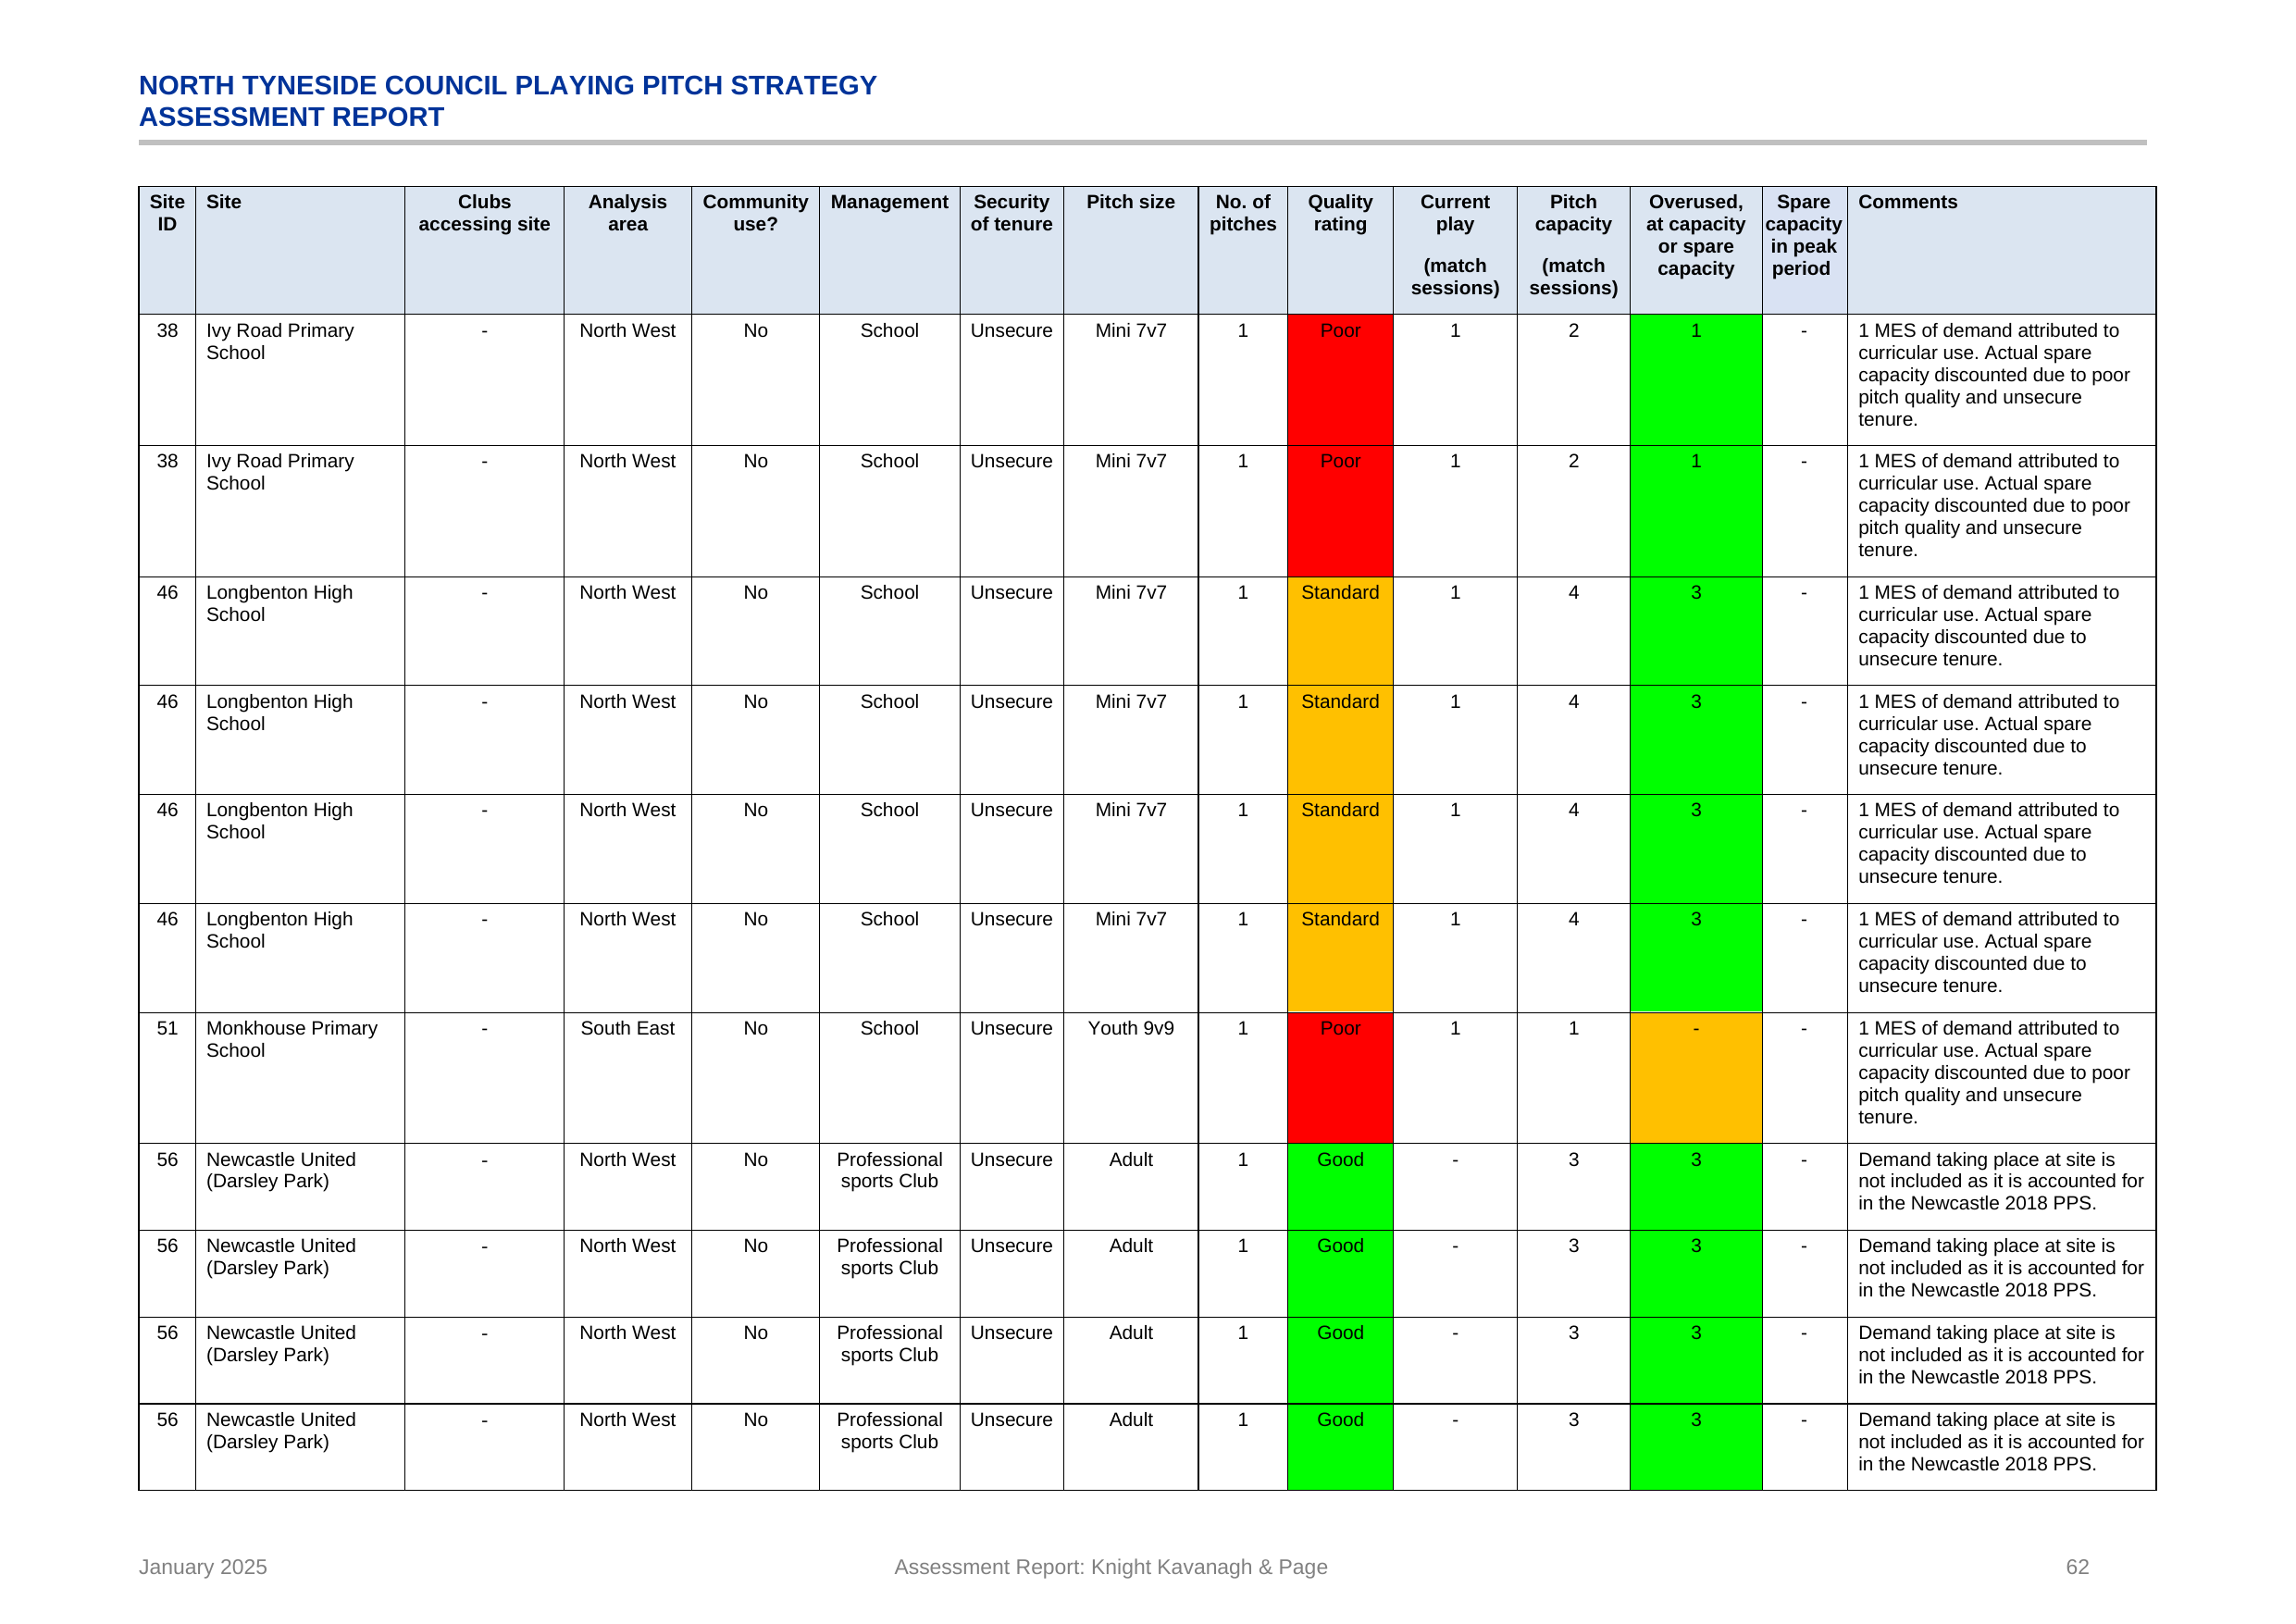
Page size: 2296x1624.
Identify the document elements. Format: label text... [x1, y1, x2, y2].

table_cell Unsecure [961, 686, 1063, 794]
table_cell 1 [1199, 446, 1287, 576]
table_header Quality rating [1288, 187, 1393, 314]
table_cell Mini 7v7 [1064, 446, 1198, 576]
table_cell Youth 9v9 [1064, 1013, 1198, 1143]
table_cell No [692, 904, 819, 1011]
table_cell 1 [1199, 904, 1287, 1011]
table_cell 4 [1518, 904, 1630, 1011]
table_cell Unsecure [961, 1318, 1063, 1403]
table_cell 1 [1199, 1318, 1287, 1403]
table_cell No [692, 577, 819, 685]
table_cell 4 [1518, 577, 1630, 685]
table_cell Good [1288, 1231, 1393, 1317]
table_cell No [692, 446, 819, 576]
table_cell - [1631, 1013, 1762, 1143]
table_cell 1 [1394, 1013, 1517, 1143]
table_header Current play (match sessions) [1394, 187, 1517, 314]
table_cell School [820, 1013, 960, 1143]
table_cell 38 [140, 315, 195, 445]
table_cell Mini 7v7 [1064, 686, 1198, 794]
table_cell North West [565, 904, 691, 1011]
table_cell 1 [1199, 1013, 1287, 1143]
table_cell North West [565, 1318, 691, 1403]
table_header Comments [1848, 187, 2155, 314]
table_cell 46 [140, 577, 195, 685]
table_cell 46 [140, 904, 195, 1011]
table_cell Standard [1288, 795, 1393, 903]
table_cell - [1763, 315, 1847, 445]
table_cell 3 [1518, 1144, 1630, 1230]
table_cell Unsecure [961, 1231, 1063, 1317]
table_cell 3 [1518, 1405, 1630, 1490]
table_cell Unsecure [961, 1013, 1063, 1143]
table_cell Longbenton High School [196, 795, 404, 903]
table_cell Mini 7v7 [1064, 795, 1198, 903]
table_cell - [1394, 1405, 1517, 1490]
table_cell School [820, 315, 960, 445]
table_cell 1 [1394, 577, 1517, 685]
table_cell Standard [1288, 686, 1393, 794]
table_header No. of pitches [1199, 187, 1287, 314]
table_cell 3 [1631, 1318, 1762, 1403]
table_cell 1 [1199, 1144, 1287, 1230]
table_cell 46 [140, 686, 195, 794]
table_cell Standard [1288, 577, 1393, 685]
table_cell 1 [1199, 686, 1287, 794]
table_cell Unsecure [961, 904, 1063, 1011]
table_cell 56 [140, 1318, 195, 1403]
table_cell South East [565, 1013, 691, 1143]
table_cell Longbenton High School [196, 686, 404, 794]
table_cell Unsecure [961, 1144, 1063, 1230]
table_cell 56 [140, 1405, 195, 1490]
table_cell Ivy Road Primary School [196, 446, 404, 576]
table_cell Good [1288, 1318, 1393, 1403]
table_cell Unsecure [961, 446, 1063, 576]
table_cell - [405, 1405, 564, 1490]
table_cell North West [565, 577, 691, 685]
table_cell No [692, 1231, 819, 1317]
table_cell School [820, 904, 960, 1011]
table_cell 2 [1518, 446, 1630, 576]
table_cell - [1763, 1013, 1847, 1143]
table_cell - [1763, 904, 1847, 1011]
table_cell 1 MES of demand attributed to curricular use. Actual spare capacity discounted due to unsecure tenure. [1848, 577, 2155, 685]
table_cell Demand taking place at site is not included as it is accounted for in the Newcastle 2018 PPS. [1848, 1405, 2155, 1490]
table_cell - [1763, 1144, 1847, 1230]
table_cell - [405, 686, 564, 794]
table_cell North West [565, 1144, 691, 1230]
table_cell - [405, 1231, 564, 1317]
table_cell 4 [1518, 686, 1630, 794]
table_cell North West [565, 446, 691, 576]
table_cell No [692, 686, 819, 794]
table_cell 3 [1518, 1318, 1630, 1403]
table_cell 1 MES of demand attributed to curricular use. Actual spare capacity discounted due to poor pitch quality and unsecure tenure. [1848, 446, 2155, 576]
table_cell Professional sports Club [820, 1144, 960, 1230]
table_cell 1 [1199, 1231, 1287, 1317]
table_cell - [1394, 1231, 1517, 1317]
table_cell - [405, 577, 564, 685]
table_cell No [692, 1144, 819, 1230]
table_cell 1 [1394, 315, 1517, 445]
table_cell No [692, 1013, 819, 1143]
table_cell 4 [1518, 795, 1630, 903]
table_cell Mini 7v7 [1064, 577, 1198, 685]
table_header Site [196, 187, 404, 314]
table_cell 3 [1631, 577, 1762, 685]
table_cell 1 [1394, 686, 1517, 794]
table_cell Newcastle United (Darsley Park) [196, 1144, 404, 1230]
table_cell No [692, 1318, 819, 1403]
table_cell Mini 7v7 [1064, 904, 1198, 1011]
table_cell - [1763, 446, 1847, 576]
table_header Management [820, 187, 960, 314]
table_cell - [1394, 1318, 1517, 1403]
table_cell 3 [1518, 1231, 1630, 1317]
table_cell 1 [1199, 795, 1287, 903]
table_cell 1 [1199, 1405, 1287, 1490]
table_cell 1 [1199, 577, 1287, 685]
table_header Analysis area [565, 187, 691, 314]
table_cell Unsecure [961, 315, 1063, 445]
table_cell North West [565, 1405, 691, 1490]
table_header Security of tenure [961, 187, 1063, 314]
table_cell 2 [1518, 315, 1630, 445]
table_cell Demand taking place at site is not included as it is accounted for in the Newcastle 2018 PPS. [1848, 1144, 2155, 1230]
table_cell - [1763, 1231, 1847, 1317]
table_cell Longbenton High School [196, 577, 404, 685]
table_cell 38 [140, 446, 195, 576]
table_header Clubs accessing site [405, 187, 564, 314]
table_cell Poor [1288, 315, 1393, 445]
table_cell 3 [1631, 1144, 1762, 1230]
table_header Pitch capacity (match sessions) [1518, 187, 1630, 314]
table_cell Adult [1064, 1231, 1198, 1317]
table_cell School [820, 446, 960, 576]
table_cell Newcastle United (Darsley Park) [196, 1231, 404, 1317]
table_cell Standard [1288, 904, 1393, 1011]
table_cell Poor [1288, 1013, 1393, 1143]
table_cell North West [565, 315, 691, 445]
table_cell Adult [1064, 1144, 1198, 1230]
table_cell 3 [1631, 686, 1762, 794]
table_cell Newcastle United (Darsley Park) [196, 1405, 404, 1490]
table_cell No [692, 1405, 819, 1490]
table_cell 1 MES of demand attributed to curricular use. Actual spare capacity discounted due to unsecure tenure. [1848, 686, 2155, 794]
table_cell North West [565, 1231, 691, 1317]
table_cell 1 MES of demand attributed to curricular use. Actual spare capacity discounted due to poor pitch quality and unsecure tenure. [1848, 315, 2155, 445]
table_cell 1 [1394, 904, 1517, 1011]
table_cell Unsecure [961, 577, 1063, 685]
table_cell School [820, 686, 960, 794]
table_cell - [405, 315, 564, 445]
table_cell Unsecure [961, 1405, 1063, 1490]
table_cell North West [565, 795, 691, 903]
table_cell - [405, 1013, 564, 1143]
table_cell 51 [140, 1013, 195, 1143]
table_cell 1 [1199, 315, 1287, 445]
table_cell Mini 7v7 [1064, 315, 1198, 445]
table_cell 46 [140, 795, 195, 903]
table_cell Professional sports Club [820, 1231, 960, 1317]
table_cell Newcastle United (Darsley Park) [196, 1318, 404, 1403]
table_cell - [405, 904, 564, 1011]
table_cell 1 [1394, 446, 1517, 576]
table_header Overused, at capacity or spare capacity [1631, 187, 1762, 314]
table_cell 1 [1518, 1013, 1630, 1143]
table_cell 3 [1631, 1231, 1762, 1317]
table_cell No [692, 795, 819, 903]
table_cell - [1763, 1405, 1847, 1490]
table_header Site ID [140, 187, 195, 314]
table_cell Professional sports Club [820, 1405, 960, 1490]
table_cell Unsecure [961, 795, 1063, 903]
table_cell No [692, 315, 819, 445]
table_cell 3 [1631, 904, 1762, 1011]
table_cell - [405, 795, 564, 903]
table_cell Good [1288, 1405, 1393, 1490]
table_cell - [1763, 686, 1847, 794]
table_cell Demand taking place at site is not included as it is accounted for in the Newcastle 2018 PPS. [1848, 1231, 2155, 1317]
table_cell 56 [140, 1144, 195, 1230]
table_cell 3 [1631, 1405, 1762, 1490]
table_cell Demand taking place at site is not included as it is accounted for in the Newcastle 2018 PPS. [1848, 1318, 2155, 1403]
table_cell - [405, 1144, 564, 1230]
table_cell Monkhouse Primary School [196, 1013, 404, 1143]
table_cell 1 MES of demand attributed to curricular use. Actual spare capacity discounted due to poor pitch quality and unsecure tenure. [1848, 1013, 2155, 1143]
table_cell School [820, 577, 960, 685]
table_cell 1 [1394, 795, 1517, 903]
table_cell 1 [1631, 446, 1762, 576]
table_header Spare capacity in peak period [1763, 187, 1847, 314]
table_cell 1 [1631, 315, 1762, 445]
table_cell 1 MES of demand attributed to curricular use. Actual spare capacity discounted due to unsecure tenure. [1848, 795, 2155, 903]
table_cell 3 [1631, 795, 1762, 903]
table_cell - [405, 1318, 564, 1403]
table_cell Poor [1288, 446, 1393, 576]
table_cell School [820, 795, 960, 903]
table_cell North West [565, 686, 691, 794]
table_cell Good [1288, 1144, 1393, 1230]
table_cell Ivy Road Primary School [196, 315, 404, 445]
table_cell - [1763, 577, 1847, 685]
table_cell Adult [1064, 1405, 1198, 1490]
table_cell Professional sports Club [820, 1318, 960, 1403]
table_cell Adult [1064, 1318, 1198, 1403]
table_header Community use? [692, 187, 819, 314]
table_cell 1 MES of demand attributed to curricular use. Actual spare capacity discounted due to unsecure tenure. [1848, 904, 2155, 1011]
table_cell 56 [140, 1231, 195, 1317]
table_cell - [405, 446, 564, 576]
table_cell - [1763, 795, 1847, 903]
table_cell - [1763, 1318, 1847, 1403]
table_header Pitch size [1064, 187, 1198, 314]
table_cell Longbenton High School [196, 904, 404, 1011]
table_cell - [1394, 1144, 1517, 1230]
